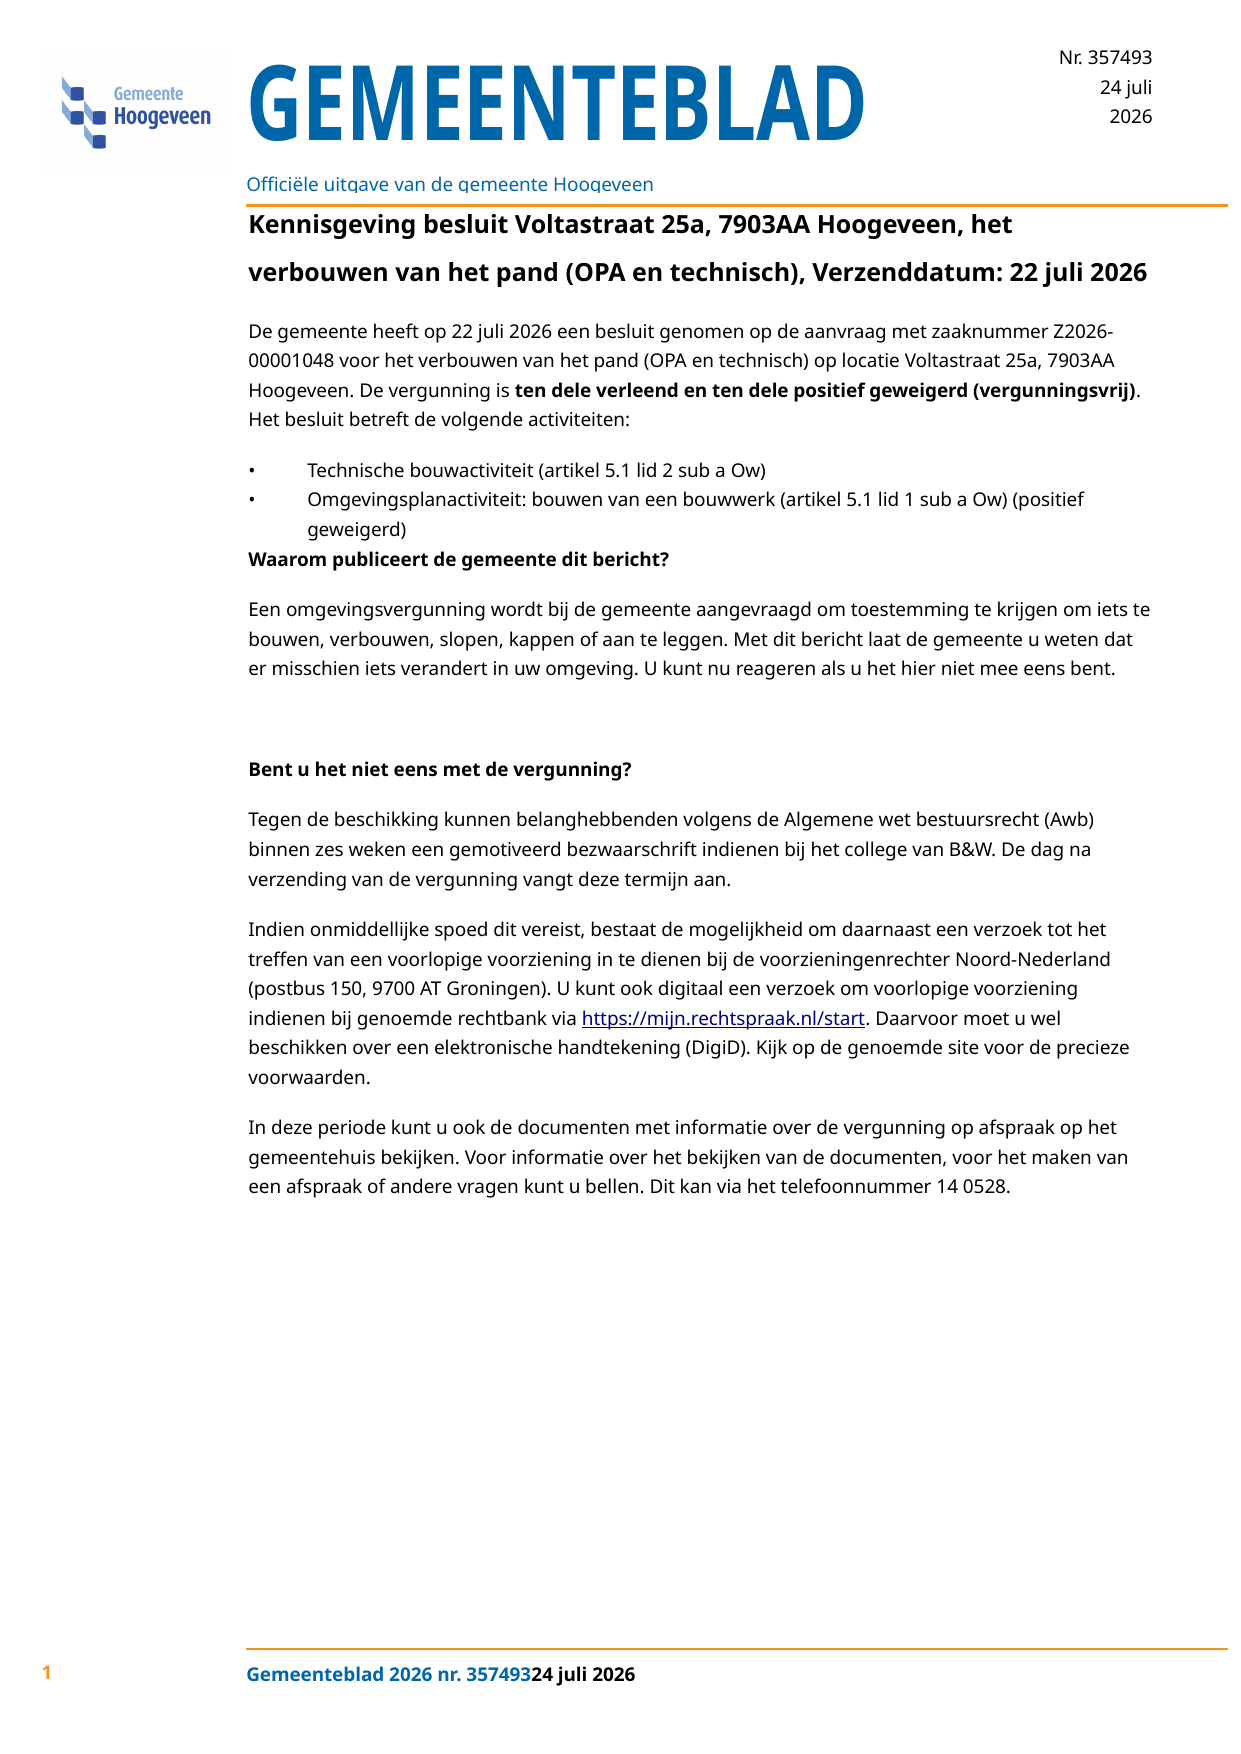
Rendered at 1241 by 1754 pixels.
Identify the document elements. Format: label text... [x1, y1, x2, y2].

list Technische bouwactiviteit (artikel 5.1 lid 2 sub a Ow) [248, 457, 1152, 483]
text Kennisgeving besluit Voltastraat 25a, 7903AA Hoogeveen, het verbouwen van het pand (OPA en technisch), Verzenddatum: 22 juli 2026 [248, 207, 1152, 288]
text Indien onmiddellijke spoed dit vereist, bestaat de mogelijkheid om daarnaast een verzoek tot het treffen van een voorlopige voorziening in te dienen bij de voorzieningenrechter Noord-Nederland (postbus 150, 9700 AT Groningen). U kunt ook digitaal een verzoek om voorlopige voorziening indienen bij genoemde rechtbank via https://mijn.rechtspraak.nl/start. Daarvoor moet u wel beschikken over een elektronische handtekening (DigiD). Kijk op de genoemde site voor de precieze voorwaarden. [248, 916, 1152, 1090]
text In deze periode kunt u ook de documenten met informatie over de vergunning op afspraak op het gemeentehuis bekijken. Voor informatie over het bekijken van de documenten, voor het maken van een afspraak of andere vragen kunt u bellen. Dit kan via het telefoonnummer 14 0528. [248, 1114, 1152, 1199]
list Omgevingsplanactiviteit: bouwen van een bouwwerk (artikel 5.1 lid 1 sub a Ow) (positief geweigerd) [248, 487, 1152, 542]
text Een omgevingsvergunning wordt bij de gemeente aangevraagd om toestemming te krijgen om iets te bouwen, verbouwen, slopen, kappen of aan te leggen. Met dit bericht laat de gemeente u weten dat er misschien iets verandert in uw omgeving. U kunt nu reageren als u het hier niet mee eens bent. [248, 596, 1152, 681]
picture [41, 47, 231, 172]
text De gemeente heeft op 22 juli 2026 een besluit genomen op de aanvraag met zaaknummer Z2026-00001048 voor het verbouwen van het pand (OPA en technisch) op locatie Voltastraat 25a, 7903AA Hoogeveen. De vergunning is ten dele verleend en ten dele positief geweigerd (vergunningsvrij). Het besluit betreft de volgende activiteiten: [248, 318, 1152, 432]
text Waarom publiceert de gemeente dit bericht? [248, 546, 1152, 572]
text Bent u het niet eens met de vergunning? [248, 756, 1152, 782]
text Tegen de beschikking kunnen belanghebbenden volgens de Algemene wet bestuursrecht (Awb) binnen zes weken een gemotiveerd bezwaarschrift indienen bij het college van B&W. De dag na verzending van de vergunning vangt deze termijn aan. [248, 807, 1152, 892]
